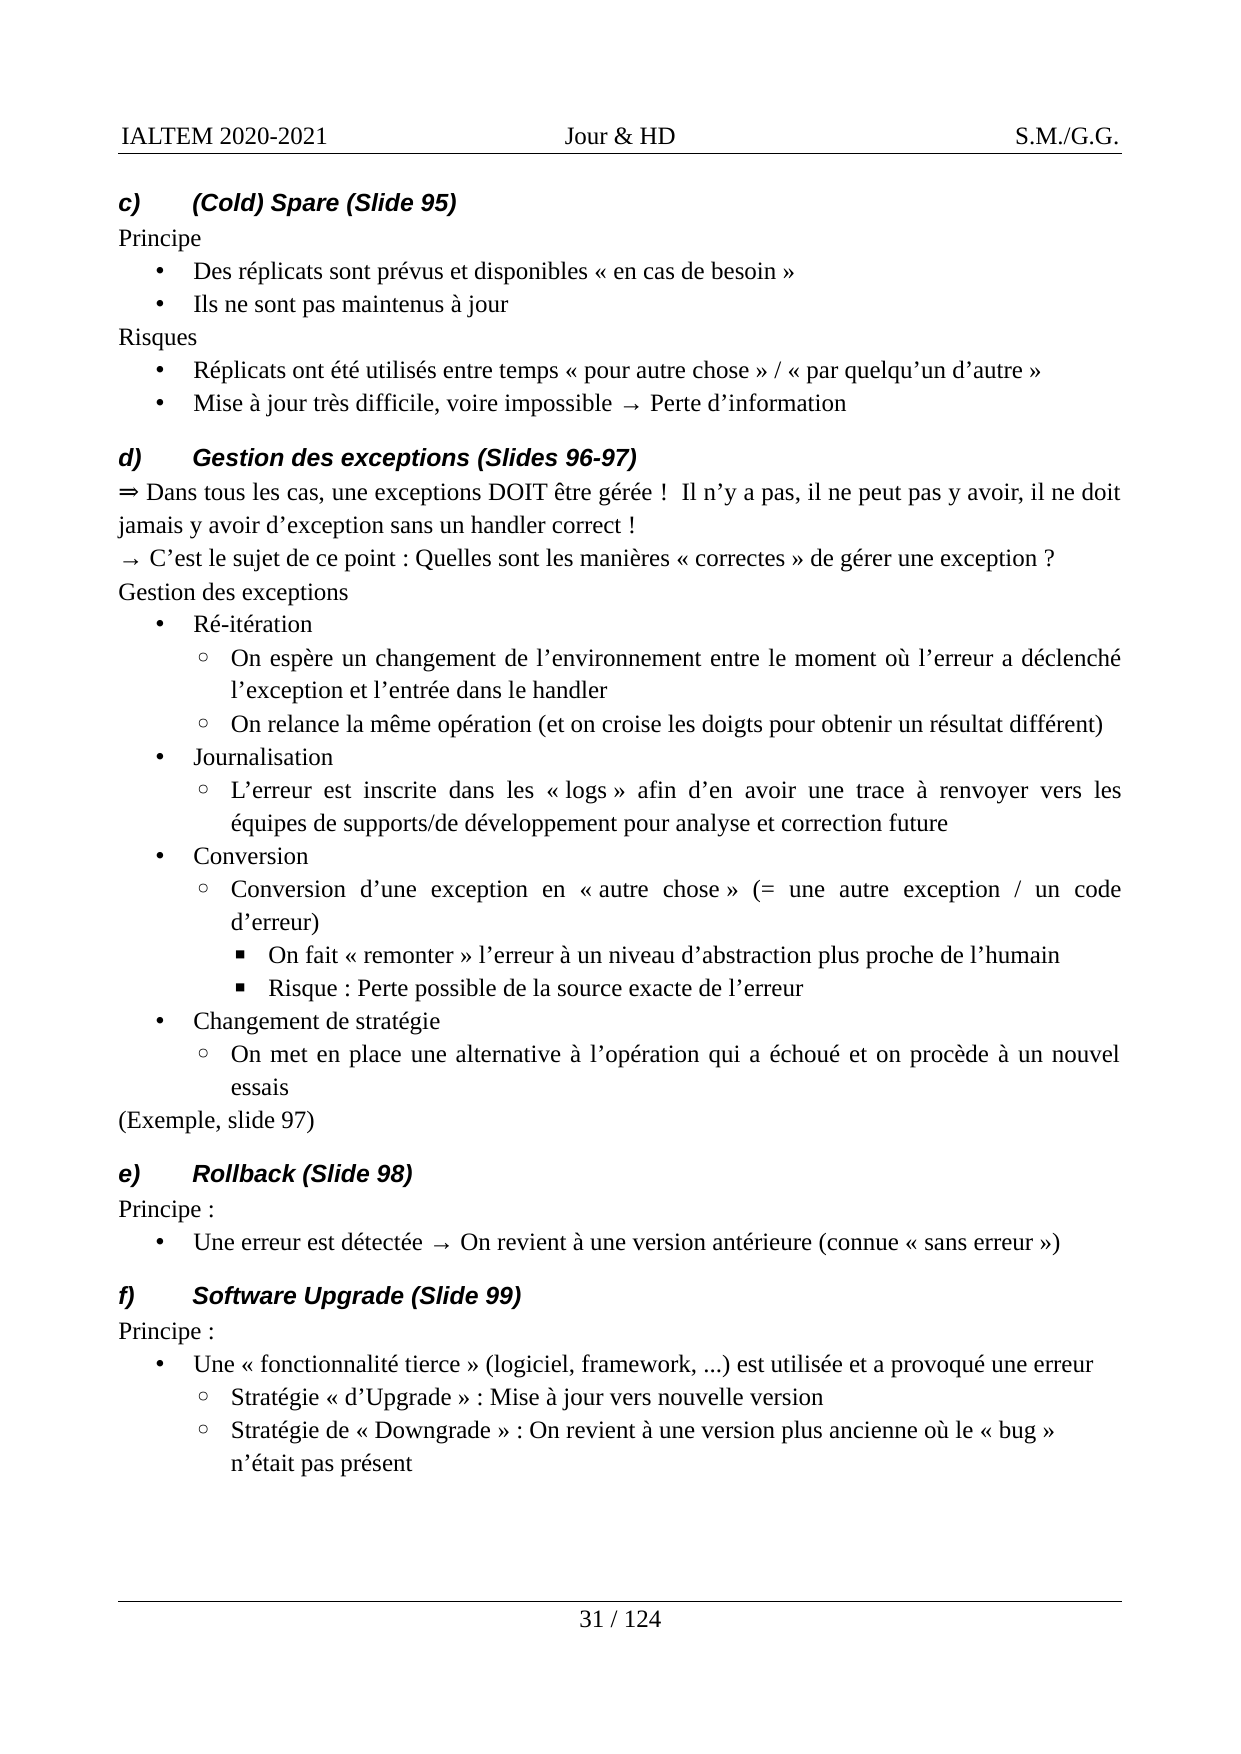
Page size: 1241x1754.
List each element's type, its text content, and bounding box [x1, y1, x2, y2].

subtitle Gestion des exceptions (Slides 96-97) [118, 443, 1122, 471]
text Principe [118, 223, 1122, 252]
list Ré-itération [156, 609, 1122, 638]
list Changement de stratégie [156, 1006, 1122, 1034]
list Une erreur est détectée → On revient à une version antérieure (connue « sans erreur ») [156, 1227, 1122, 1256]
list On met en place une alternative à l’opération qui a échoué et on procède à un nouvel essais [193, 1039, 1122, 1101]
list Conversion d’une exception en « autre chose » (= une autre exception / un code d’erreur) [193, 874, 1122, 936]
list Mise à jour très difficile, voire impossible → Perte d’information [156, 388, 1122, 417]
list Journalisation [156, 742, 1122, 770]
text ⇒ Dans tous les cas, une exceptions DOIT être gérée ! Il n’y a pas, il ne peut pas y avoir, il ne doit jamais y avoir d’exception sans un handler correct ! [118, 477, 1122, 539]
list On fait « remonter » l’erreur à un niveau d’abstraction plus proche de l’humain [231, 940, 1122, 968]
list Une « fonctionnalité tierce » (logiciel, framework, ...) est utilisée et a provoqué une erreur [156, 1349, 1122, 1378]
list Réplicats ont été utilisés entre temps « pour autre chose » / « par quelqu’un d’autre » [156, 355, 1122, 384]
text (Exemple, slide 97) [118, 1105, 1122, 1134]
subtitle Software Upgrade (Slide 99) [118, 1281, 1122, 1310]
list On espère un changement de l’environnement entre le moment où l’erreur a déclenché l’exception et l’entrée dans le handler [193, 643, 1122, 704]
list Stratégie « d’Upgrade » : Mise à jour vers nouvelle version [193, 1382, 1122, 1411]
list Des réplicats sont prévus et disponibles « en cas de besoin » [156, 256, 1122, 285]
list On relance la même opération (et on croise les doigts pour obtenir un résultat différent) [193, 709, 1122, 737]
text Principe : [118, 1194, 1122, 1223]
list Stratégie de « Downgrade » : On revient à une version plus ancienne où le « bug » n’était pas présent [193, 1415, 1122, 1477]
list Conversion [156, 841, 1122, 869]
text → C’est le sujet de ce point : Quelles sont les manières « correctes » de gérer une exception ? [118, 543, 1122, 572]
subtitle (Cold) Spare (Slide 95) [118, 188, 1122, 217]
list L’erreur est inscrite dans les « logs » afin d’en avoir une trace à renvoyer vers les équipes de supports/de développement pour analyse et correction future [193, 775, 1122, 836]
text Gestion des exceptions [118, 577, 1122, 605]
text Risques [118, 322, 1122, 351]
list Risque : Perte possible de la source exacte de l’erreur [231, 973, 1122, 1002]
list Ils ne sont pas maintenus à jour [156, 289, 1122, 318]
subtitle Rollback (Slide 98) [118, 1159, 1122, 1188]
text Principe : [118, 1316, 1122, 1345]
